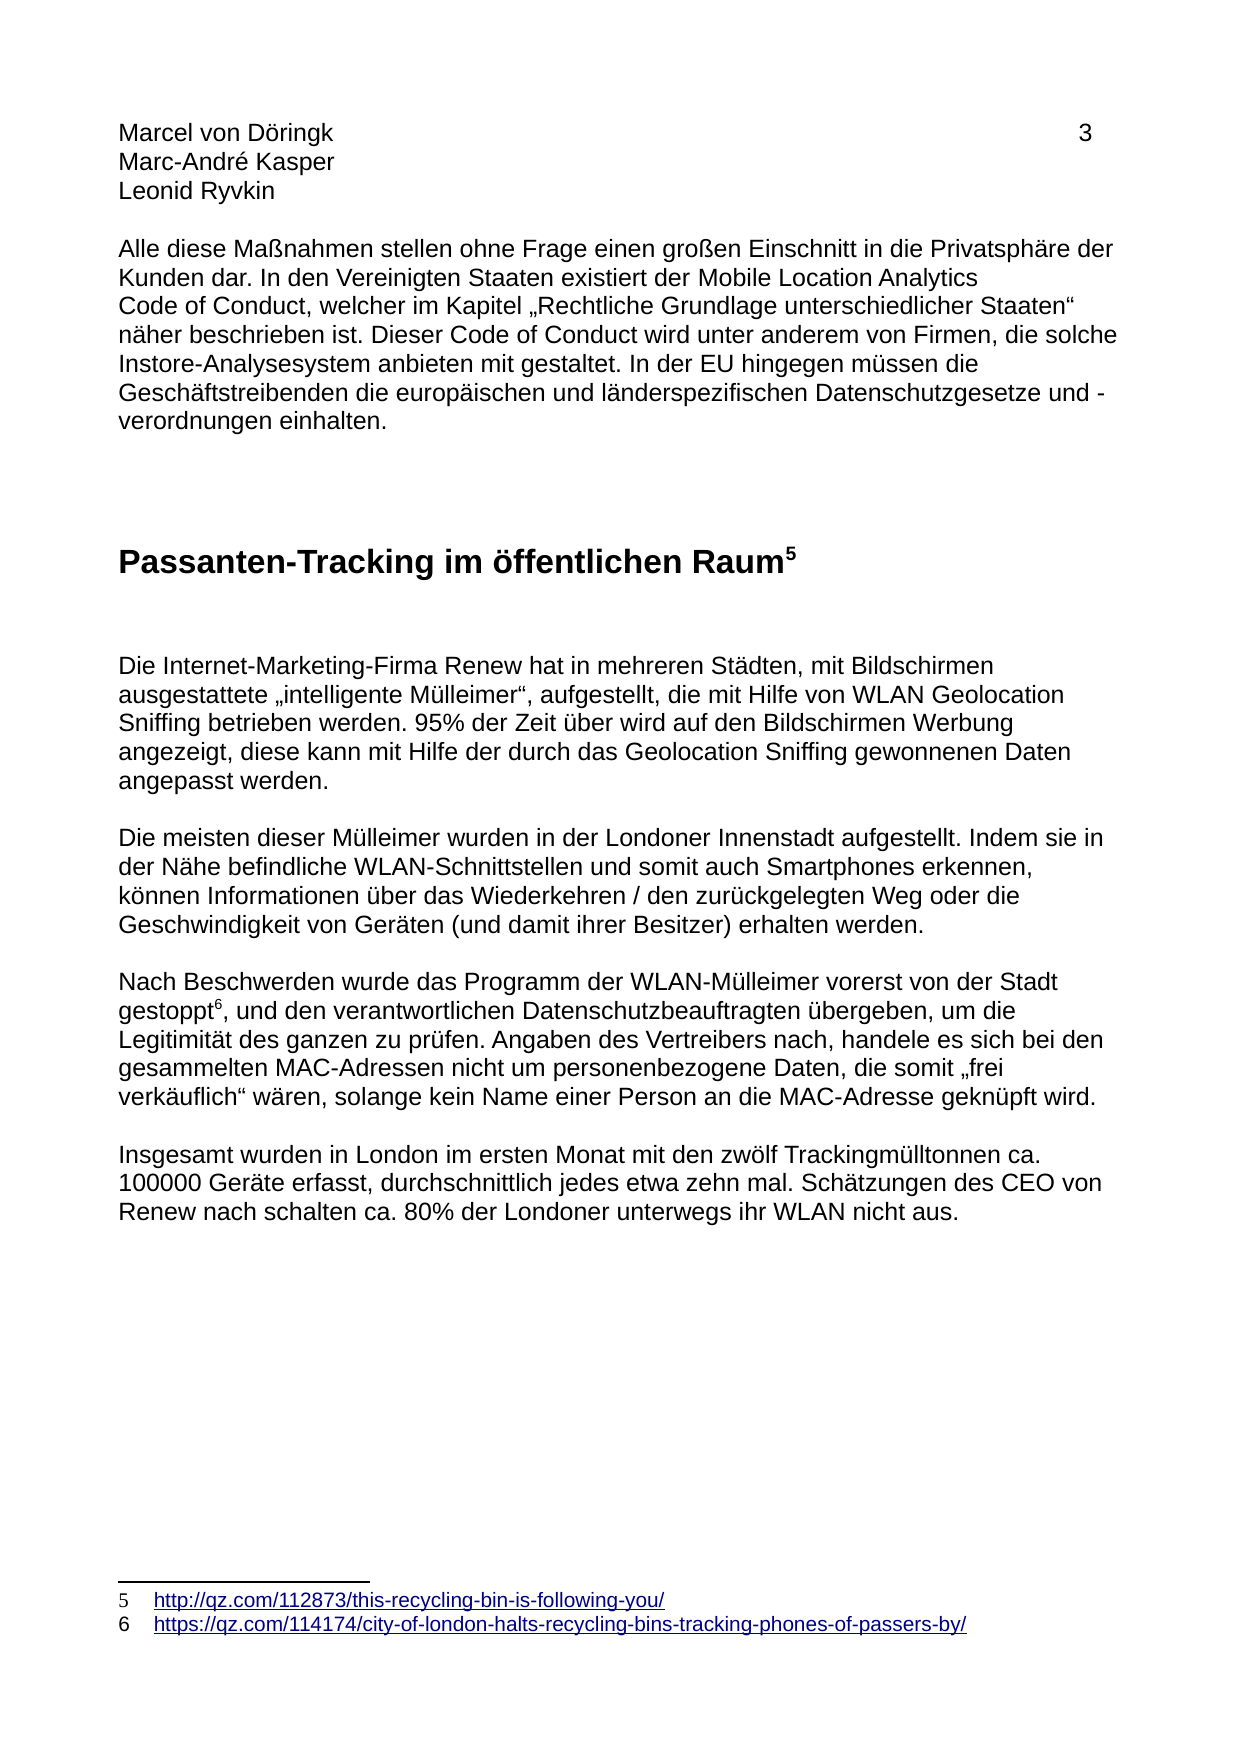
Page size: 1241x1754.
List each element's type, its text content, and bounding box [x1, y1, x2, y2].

text Alle diese Maßnahmen stellen ohne Frage einen großen Einschnitt in die Privatsphäre der Kunden dar. In den Vereinigten Staaten existiert der Mobile Location Analytics [118, 234, 1122, 291]
text Code of Conduct, welcher im Kapitel „Rechtliche Grundlage unterschiedlicher Staaten“ näher beschrieben ist. Dieser Code of Conduct wird unter anderem von Firmen, die solche Instore-Analysesystem anbieten mit gestaltet. In der EU hingegen müssen die Geschäftstreibenden die europäischen und länderspezifischen Datenschutzgesetze und -verordnungen einhalten. [118, 291, 1122, 435]
text http://qz.com/112873/this-recycling-bin-is-following-you/ [118, 1588, 1122, 1612]
text Die meisten dieser Mülleimer wurden in der Londoner Innenstadt aufgestellt. Indem sie in der Nähe befindliche WLAN-Schnittstellen und somit auch Smartphones erkennen, können Informationen über das Wiederkehren / den zurückgelegten Weg oder die Geschwindigkeit von Geräten (und damit ihrer Besitzer) erhalten werden. [118, 823, 1122, 938]
subtitle Passanten-Tracking im öffentlichen Raum [118, 542, 1122, 581]
text Nach Beschwerden wurde das Programm der WLAN-Mülleimer vorerst von der Stadt gestoppt, und den verantwortlichen Datenschutzbeauftragten übergeben, um die Legitimität des ganzen zu prüfen. Angaben des Vertreibers nach, handele es sich bei den gesammelten MAC-Adressen nicht um personenbezogene Daten, die somit „frei verkäuflich“ wären, solange kein Name einer Person an die MAC-Adresse geknüpft wird. [118, 967, 1122, 1111]
text Insgesamt wurden in London im ersten Monat mit den zwölf Trackingmülltonnen ca. 100000 Geräte erfasst, durchschnittlich jedes etwa zehn mal. Schätzungen des CEO von Renew nach schalten ca. 80% der Londoner unterwegs ihr WLAN nicht aus. [118, 1139, 1122, 1226]
text https://qz.com/114174/city-of-london-halts-recycling-bins-tracking-phones-of-passers-by/ [118, 1612, 1122, 1636]
text Die Internet-Marketing-Firma Renew hat in mehreren Städten, mit Bildschirmen ausgestattete „intelligente Mülleimer“, aufgestellt, die mit Hilfe von WLAN Geolocation Sniffing betrieben werden. 95% der Zeit über wird auf den Bildschirmen Werbung angezeigt, diese kann mit Hilfe der durch das Geolocation Sniffing gewonnenen Daten angepasst werden. [118, 651, 1122, 794]
